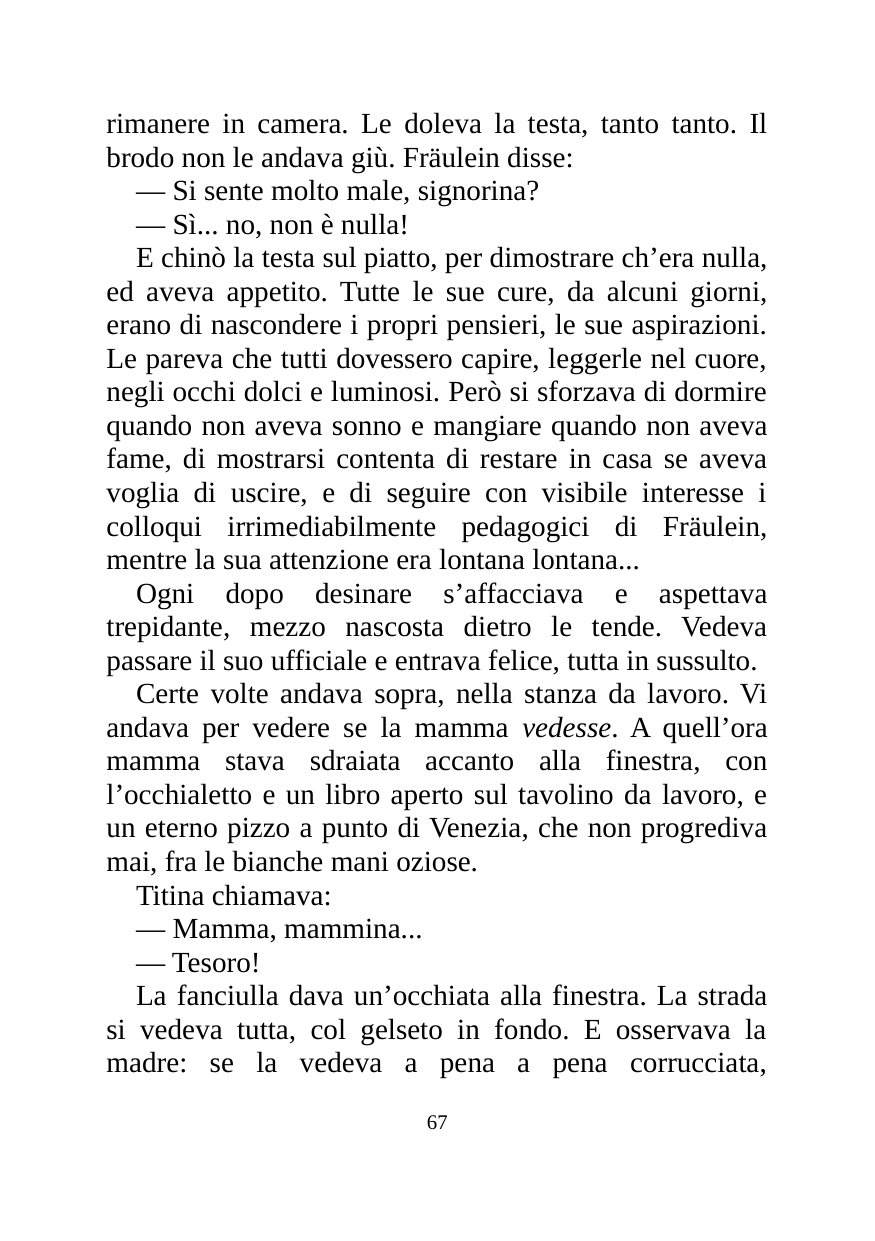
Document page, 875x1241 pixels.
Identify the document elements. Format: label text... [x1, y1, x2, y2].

text — Mamma, mammina... [106, 911, 768, 945]
text Titina chiamava: [106, 878, 768, 911]
text E chinò la testa sul piatto, per dimostrare ch’era nulla, ed aveva appetito. Tutte le sue cure, da alcuni giorni, erano di nascondere i propri pensieri, le sue aspirazioni. Le pareva che tutti dovessero capire, leggerle nel cuore, negli occhi dolci e luminosi. Però si sforzava di dormire quando non aveva sonno e mangiare quando non aveva fame, di mostrarsi contenta di restare in casa se aveva voglia di uscire, e di seguire con visibile interesse i colloqui irrimediabilmente pedagogici di Fräulein, mentre la sua attenzione era lontana lontana... [106, 240, 768, 576]
text — Si sente molto male, signorina? [106, 173, 768, 207]
text rimanere in camera. Le doleva la testa, tanto tanto. Il brodo non le andava giù. Fräulein disse: [106, 106, 768, 173]
text Certe volte andava sopra, nella stanza da lavoro. Vi andava per vedere se la mamma vedesse. A quell’ora mamma stava sdraiata accanto alla finestra, con l’occhialetto e un libro aperto sul tavolino da lavoro, e un eterno pizzo a punto di Venezia, che non progrediva mai, fra le bianche mani oziose. [106, 676, 768, 878]
text Ogni dopo desinare s’affacciava e aspettava trepidante, mezzo nascosta dietro le tende. Vedeva passare il suo ufficiale e entrava felice, tutta in sussulto. [106, 576, 768, 676]
text — Sì... no, non è nulla! [106, 207, 768, 240]
text La fanciulla dava un’occhiata alla finestra. La strada si vedeva tutta, col gelseto in fondo. E osservava la madre: se la vedeva a pena a pena corrucciata, [106, 978, 768, 1079]
text — Tesoro! [106, 945, 768, 978]
